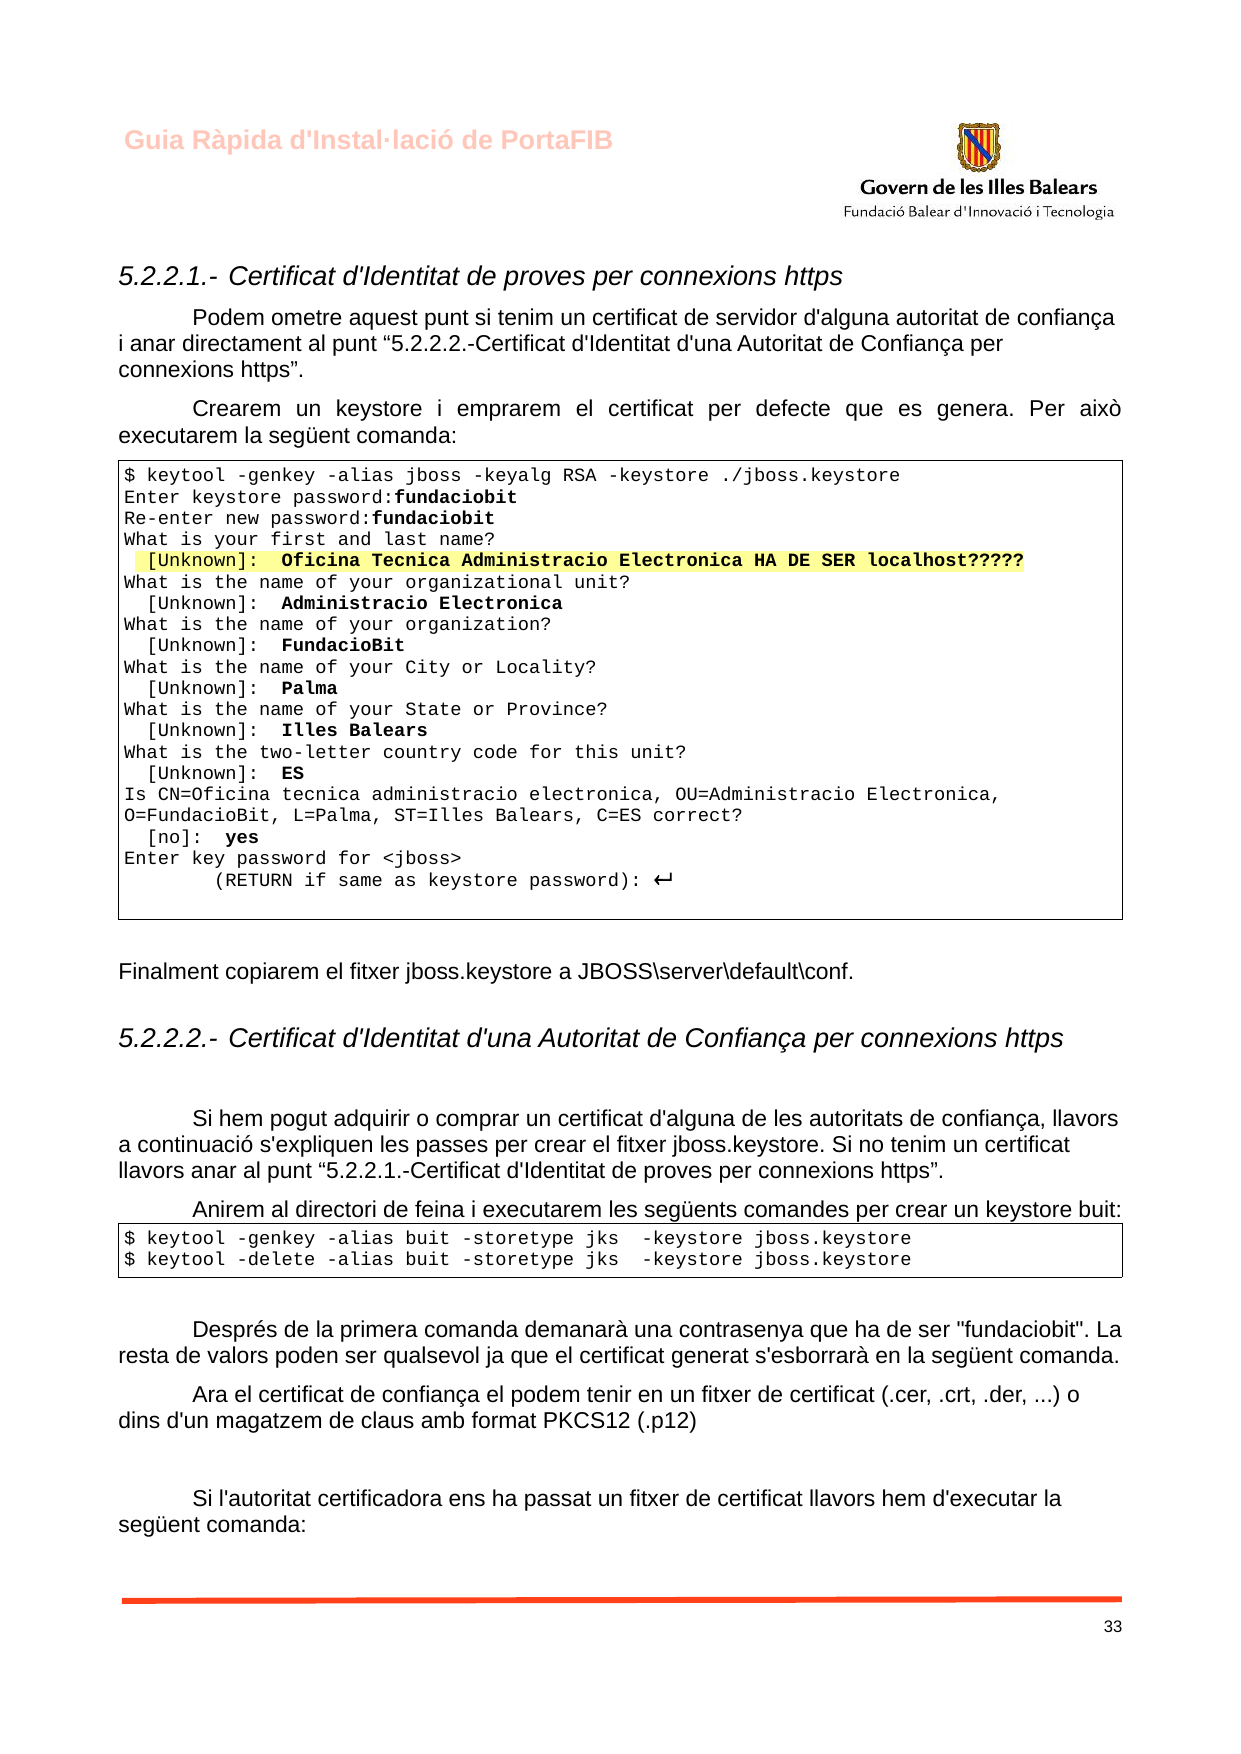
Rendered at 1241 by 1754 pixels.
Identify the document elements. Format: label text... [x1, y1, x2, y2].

text Ara el certificat de confiança el podem tenir en un fitxer de certificat (.cer, .crt, .der, ...) o dins d'un magatzem de claus amb format PKCS12 (.p12) [118, 1381, 1122, 1433]
text Podem ometre aquest punt si tenim un certificat de servidor d'alguna autoritat de confiança i anar directament al punt “5.2.2.2.-Certificat d'Identitat d'una Autoritat de Confiança per connexions https”. [118, 304, 1122, 383]
subtitle Certificat d'Identitat d'una Autoritat de Confiança per connexions https [118, 1022, 1122, 1053]
table_header $ keytool -genkey -alias jboss -keyalg RSA -keystore ./jboss.keystore Enter keystore password:fundaciobit Re-enter new password:fundaciobit What is your first and last name? [Unknown]: Oficina Tecnica Administracio Electronica HA DE SER localhost????? What is the name of your organizational unit? [Unknown]: Administracio Electronica What is the name of your organization? [Unknown]: FundacioBit What is the name of your City or Locality? [Unknown]: Palma What is the name of your State or Province? [Unknown]: Illes Balears What is the two-letter country code for this unit? [Unknown]: ES Is CN=Oficina tecnica administracio electronica, OU=Administracio Electronica, O=FundacioBit, L=Palma, ST=Illes Balears, C=ES correct? [no]: yes Enter key password for <jboss> (RETURN if same as keystore password):  [119, 461, 1122, 919]
text Anirem al directori de feina i executarem les següents comandes per crear un keystore buit: [118, 1196, 1122, 1223]
table_header $ keytool -genkey -alias buit -storetype jks -keystore jboss.keystore $ keytool -delete -alias buit -storetype jks -keystore jboss.keystore [119, 1224, 1122, 1277]
subtitle Certificat d'Identitat de proves per connexions https [118, 260, 1122, 291]
picture [840, 123, 1117, 220]
text Si hem pogut adquirir o comprar un certificat d'alguna de les autoritats de confiança, llavors a continuació s'expliquen les passes per crear el fitxer jboss.keystore. Si no tenim un certificat llavors anar al punt “5.2.2.1.-Certificat d'Identitat de proves per connexions https”. [118, 1105, 1122, 1184]
text Després de la primera comanda demanarà una contrasenya que ha de ser "fundaciobit". La resta de valors poden ser qualsevol ja que el certificat generat s'esborrarà en la següent comanda. [118, 1316, 1122, 1368]
text Si l'autoritat certificadora ens ha passat un fitxer de certificat llavors hem d'executar la següent comanda: [118, 1485, 1122, 1538]
text Finalment copiarem el fitxer jboss.keystore a JBOSS\server\default\conf. [118, 958, 1122, 984]
text Crearem un keystore i emprarem el certificat per defecte que es genera. Per això executarem la següent comanda: [118, 395, 1122, 448]
